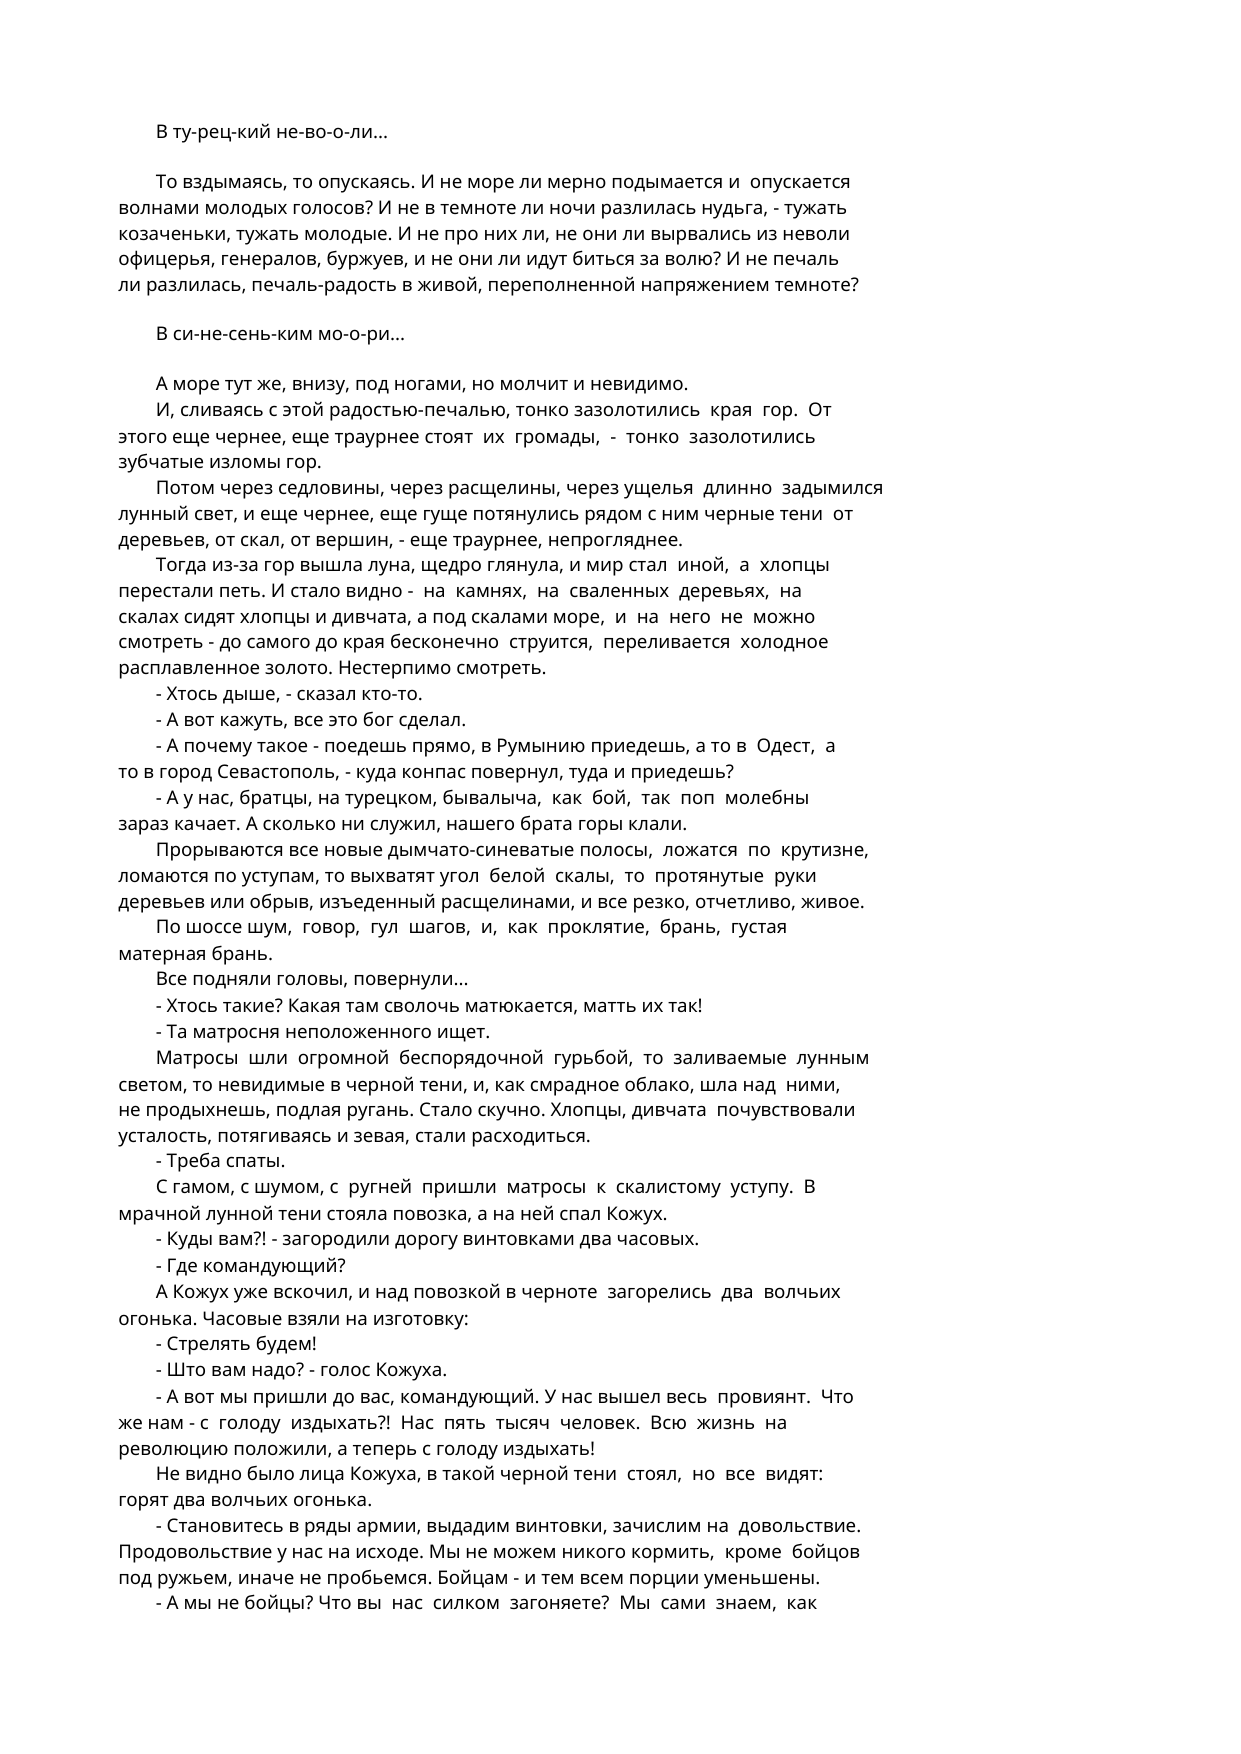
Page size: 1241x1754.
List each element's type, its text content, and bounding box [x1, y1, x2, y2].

text усталость, потягиваясь и зевая, стали расходиться. [118, 1122, 1122, 1147]
text - Што вам надо? - голос Кожуха. [118, 1357, 1122, 1383]
text - Хтось дыше, - сказал кто-то. [118, 680, 1122, 706]
text - А вот мы пришли до вас, командующий. У нас вышел весь провиянт. Что [118, 1383, 1122, 1409]
text Тогда из-за гор вышла луна, щедро глянула, и мир стал иной, а хлопцы [118, 551, 1122, 578]
text Матросы шли огромной беспорядочной гурьбой, то заливаемые лунным [118, 1044, 1122, 1071]
text ломаются по уступам, то выхватят угол белой скалы, то протянутые руки [118, 863, 1122, 888]
text - А почему такое - поедешь прямо, в Румынию приедешь, а то в Одест, а [118, 732, 1122, 759]
text В ту-рец-кий не-во-о-ли... [118, 118, 1122, 144]
text то в город Севастополь, - куда конпас повернул, туда и приедешь? [118, 759, 1122, 784]
text ли разлилась, печаль-радость в живой, переполненной напряжением темноте? [118, 271, 1122, 297]
text огонька. Часовые взяли на изготовку: [118, 1305, 1122, 1330]
text горят два волчьих огонька. [118, 1487, 1122, 1512]
text - Хтось такие? Какая там сволочь матюкается, матть их так! [118, 992, 1122, 1018]
text Все подняли головы, повернули... [118, 966, 1122, 992]
text - Та матросня неположенного ищет. [118, 1018, 1122, 1044]
text светом, то невидимые в черной тени, и, как смрадное облако, шла над ними, [118, 1071, 1122, 1096]
text не продыхнешь, подлая ругань. Стало скучно. Хлопцы, дивчата почувствовали [118, 1096, 1122, 1122]
text матерная брань. [118, 940, 1122, 966]
text Не видно было лица Кожуха, в такой черной тени стоял, но все видят: [118, 1460, 1122, 1487]
text Прорываются все новые дымчато-синеватые полосы, ложатся по крутизне, [118, 836, 1122, 863]
text козаченьки, тужать молодые. И не про них ли, не они ли вырвались из неволи [118, 220, 1122, 246]
text И, сливаясь с этой радостью-печалью, тонко зазолотились края гор. От [118, 397, 1122, 423]
text - Куды вам?! - загородили дорогу винтовками два часовых. [118, 1226, 1122, 1252]
text - А вот кажуть, все это бог сделал. [118, 706, 1122, 732]
text офицерья, генералов, буржуев, и не они ли идут биться за волю? И не печаль [118, 246, 1122, 271]
text - Треба спаты. [118, 1147, 1122, 1174]
text - А у нас, братцы, на турецком, бывалыча, как бой, так поп молебны [118, 784, 1122, 811]
text - А мы не бойцы? Что вы нас силком загоняете? Мы сами знаем, как [118, 1590, 1122, 1616]
text В си-не-сень-ким мо-о-ри... [118, 320, 1122, 347]
text По шоссе шум, говор, гул шагов, и, как проклятие, брань, густая [118, 914, 1122, 940]
text Продовольствие у нас на исходе. Мы не можем никого кормить, кроме бойцов [118, 1539, 1122, 1564]
text А море тут же, внизу, под ногами, но молчит и невидимо. [118, 370, 1122, 397]
text - Становитесь в ряды армии, выдадим винтовки, зачислим на довольствие. [118, 1512, 1122, 1539]
text смотреть - до самого до края бесконечно струится, переливается холодное [118, 629, 1122, 654]
text расплавленное золото. Нестерпимо смотреть. [118, 654, 1122, 680]
text под ружьем, иначе не пробьемся. Бойцам - и тем всем порции уменьшены. [118, 1564, 1122, 1590]
text Потом через седловины, через расщелины, через ущелья длинно задымился [118, 474, 1122, 500]
text деревьев, от скал, от вершин, - еще траурнее, непрогляднее. [118, 526, 1122, 551]
text А Кожух уже вскочил, и над повозкой в черноте загорелись два волчьих [118, 1278, 1122, 1305]
text мрачной лунной тени стояла повозка, а на ней спал Кожух. [118, 1200, 1122, 1226]
text революцию положили, а теперь с голоду издыхать! [118, 1435, 1122, 1460]
text этого еще чернее, еще траурнее стоят их громады, - тонко зазолотились [118, 423, 1122, 448]
text перестали петь. И стало видно - на камнях, на сваленных деревьях, на [118, 578, 1122, 603]
text волнами молодых голосов? И не в темноте ли ночи разлилась нудьга, - тужать [118, 194, 1122, 220]
text скалах сидят хлопцы и дивчата, а под скалами море, и на него не можно [118, 603, 1122, 629]
text С гамом, с шумом, с ругней пришли матросы к скалистому уступу. В [118, 1174, 1122, 1200]
text деревьев или обрыв, изъеденный расщелинами, и все резко, отчетливо, живое. [118, 888, 1122, 914]
text - Стрелять будем! [118, 1330, 1122, 1357]
text зараз качает. А сколько ни служил, нашего брата горы клали. [118, 811, 1122, 836]
text лунный свет, и еще чернее, еще гуще потянулись рядом с ним черные тени от [118, 500, 1122, 526]
text же нам - с голоду издыхать?! Нас пять тысяч человек. Всю жизнь на [118, 1409, 1122, 1435]
text То вздымаясь, то опускаясь. И не море ли мерно подымается и опускается [118, 168, 1122, 194]
text зубчатые изломы гор. [118, 448, 1122, 474]
text - Где командующий? [118, 1252, 1122, 1278]
